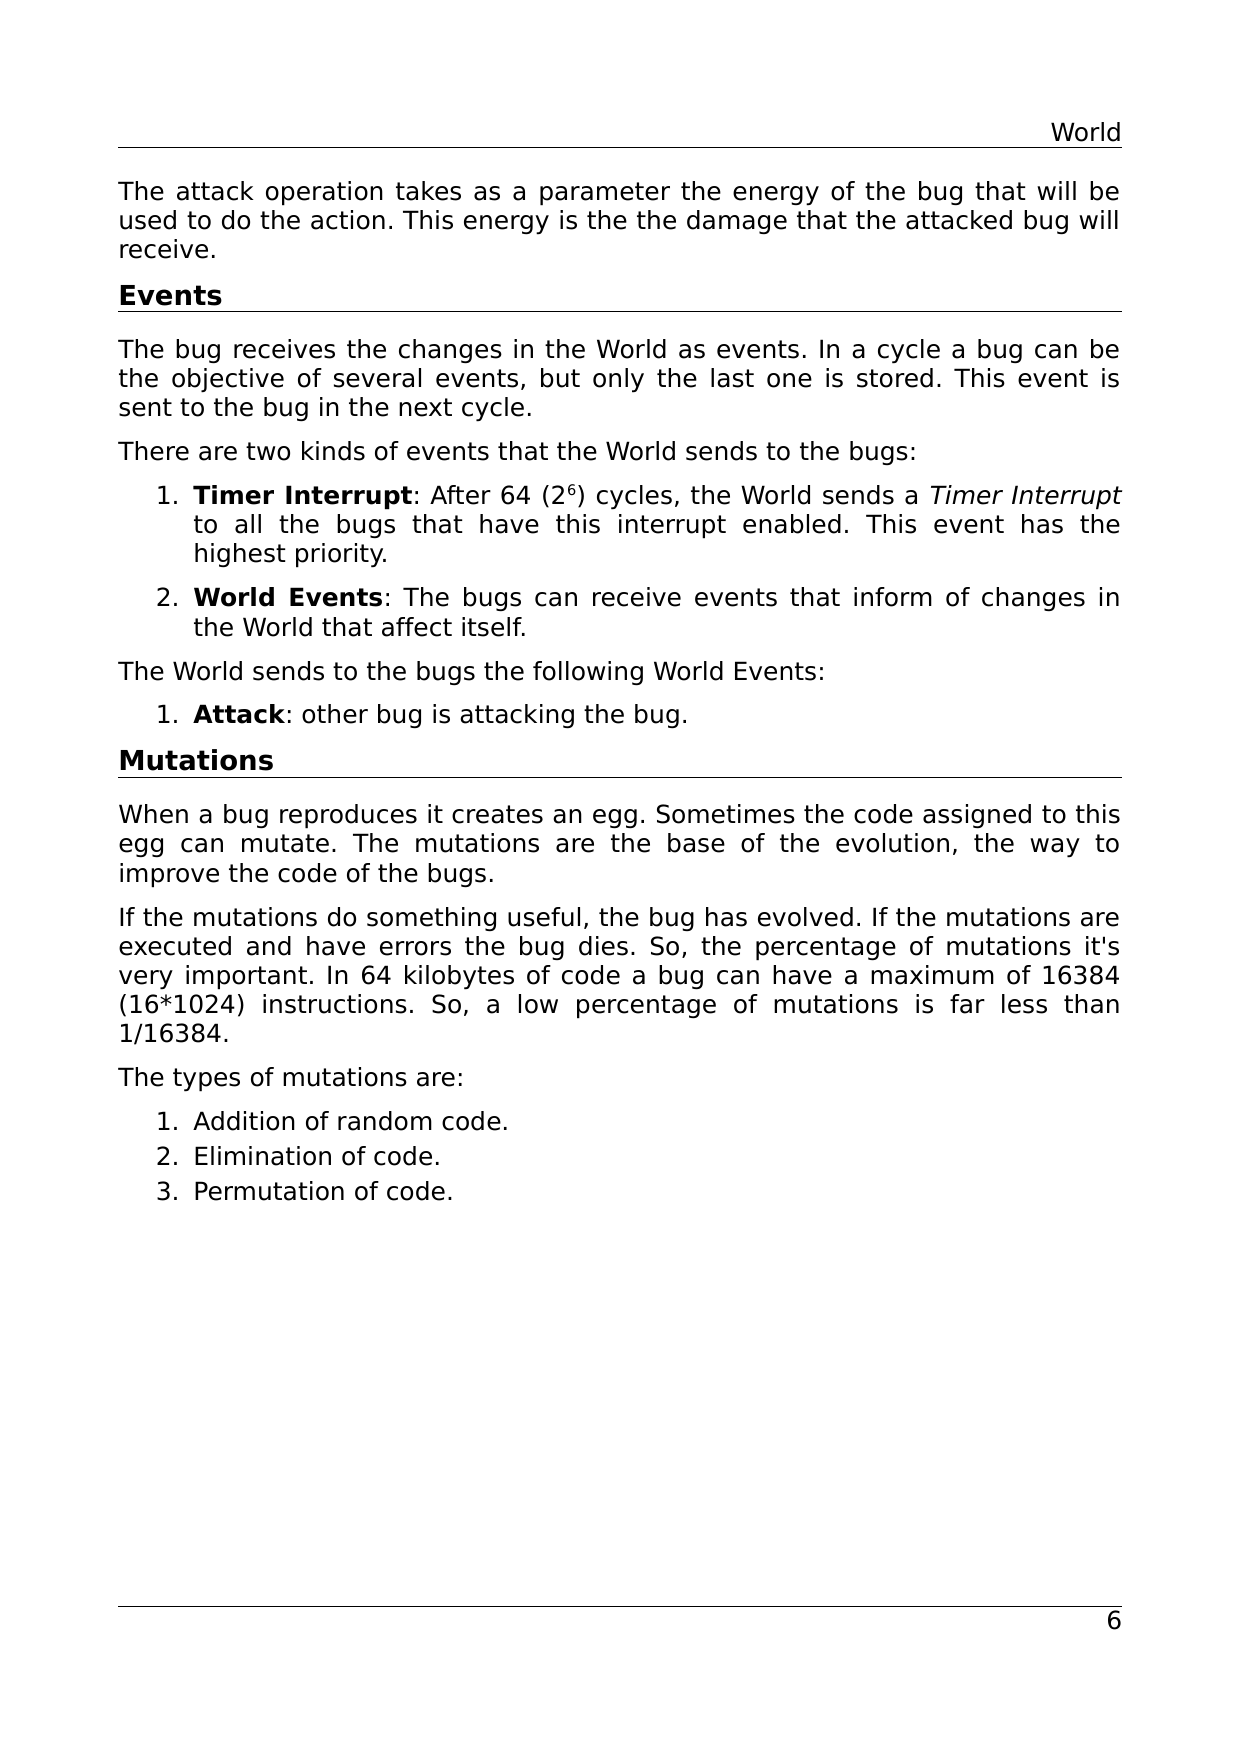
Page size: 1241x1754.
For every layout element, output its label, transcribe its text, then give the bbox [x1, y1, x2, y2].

text If the mutations do something useful, the bug has evolved. If the mutations are executed and have errors the bug dies. So, the percentage of mutations it's very important. In 64 kilobytes of code a bug can have a maximum of 16384 (16*1024) instructions. So, a low percentage of mutations is far less than 1/16384. [118, 903, 1122, 1048]
text The bug receives the changes in the World as events. In a cycle a bug can be the objective of several events, but only the last one is stored. This event is sent to the bug in the next cycle. [118, 335, 1122, 423]
text The types of mutations are: [118, 1063, 1122, 1092]
text There are two kinds of events that the World sends to the bugs: [118, 437, 1122, 467]
list Elimination of code. [156, 1142, 1122, 1172]
list Attack: other bug is attacking the bug. [156, 701, 1122, 730]
list Timer Interrupt: After 64 (26) cycles, the World sends a Timer Interrupt to all the bugs that have this interrupt enabled. This event has the highest priority. [156, 481, 1122, 569]
list Permutation of code. [156, 1177, 1122, 1207]
list Addition of random code. [156, 1107, 1122, 1136]
text When a bug reproduces it creates an egg. Sometimes the code assigned to this egg can mutate. The mutations are the base of the evolution, the way to improve the code of the bugs. [118, 800, 1122, 888]
text The World sends to the bugs the following World Events: [118, 657, 1122, 686]
list World Events: The bugs can receive events that inform of changes in the World that affect itself. [156, 584, 1122, 642]
title Mutations [118, 745, 1122, 777]
title Events [118, 279, 1122, 311]
text The attack operation takes as a parameter the energy of the bug that will be used to do the action. This energy is the the damage that the attacked bug will receive. [118, 177, 1122, 264]
